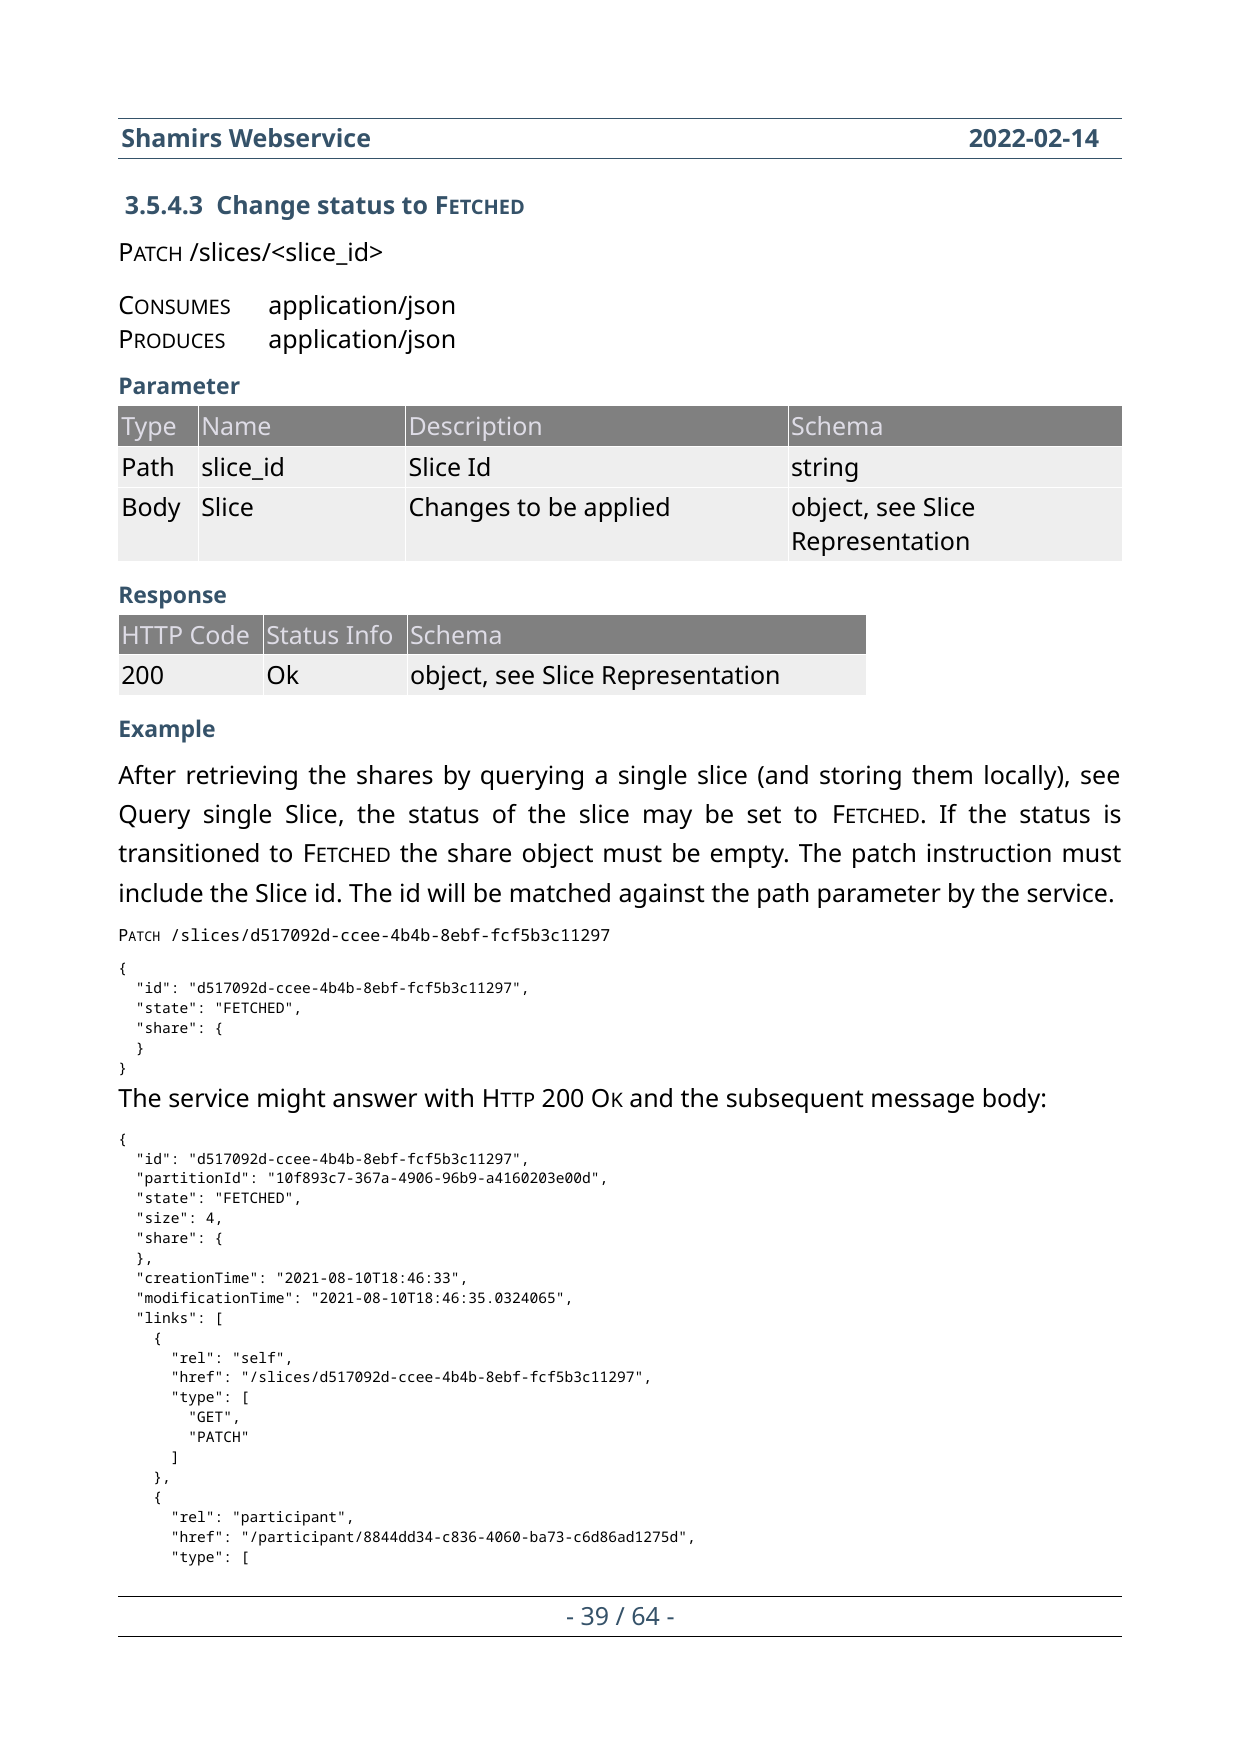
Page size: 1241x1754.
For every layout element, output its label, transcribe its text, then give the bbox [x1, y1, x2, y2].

table_cell object, see Slice Representation [789, 488, 1122, 561]
table_cell object, see Slice Representation [408, 655, 866, 695]
text Produces application/json [118, 322, 1122, 356]
table_header Status Info [264, 615, 407, 654]
text { [118, 958, 1122, 978]
text Consumes application/json [118, 288, 1122, 322]
text "size": 4, [118, 1208, 1122, 1228]
table_header Type [118, 406, 198, 446]
text Patch /slices/<slice_id> [118, 234, 1122, 268]
text "GET", [118, 1407, 1122, 1427]
table_cell slice_id [199, 447, 405, 486]
text "modificationTime": "2021-08-10T18:46:35.0324065", [118, 1288, 1122, 1308]
subtitle Change status to Fetched [118, 188, 1122, 222]
text ] [118, 1447, 1122, 1467]
table_cell Slice [199, 488, 405, 561]
table_cell Body [118, 488, 198, 561]
text } [118, 1058, 1122, 1078]
text "PATCH" [118, 1427, 1122, 1447]
text } [118, 1038, 1122, 1058]
text The service might answer with Http 200 Ok and the subsequent message body: [118, 1081, 1122, 1114]
table_header Schema [789, 406, 1122, 446]
text "share": { [118, 1018, 1122, 1038]
text "state": "FETCHED", [118, 998, 1122, 1018]
text "state": "FETCHED", [118, 1188, 1122, 1208]
table_cell string [789, 447, 1122, 486]
text After retrieving the shares by querying a single slice (and storing them locally), see Query single Slice, the status of the slice may be set to Fetched. If the status is transitioned to Fetched the share object must be empty. The patch instruction must include the Slice id. The id will be matched against the path parameter by the service. [118, 758, 1122, 909]
table_header Schema [408, 615, 866, 654]
text "rel": "self", [118, 1347, 1122, 1367]
text "type": [ [118, 1387, 1122, 1407]
table_header HTTP Code [119, 615, 263, 654]
text "partitionId": "10f893c7-367a-4906-96b9-a4160203e00d", [118, 1168, 1122, 1188]
text "links": [ [118, 1308, 1122, 1327]
table_cell 200 [119, 655, 263, 695]
text "id": "d517092d-ccee-4b4b-8ebf-fcf5b3c11297", [118, 978, 1122, 998]
text "href": "/slices/d517092d-ccee-4b4b-8ebf-fcf5b3c11297", [118, 1367, 1122, 1387]
text { [118, 1487, 1122, 1507]
text Example [118, 713, 1122, 744]
text }, [118, 1248, 1122, 1268]
text "rel": "participant", [118, 1507, 1122, 1526]
table_cell Changes to be applied [406, 488, 788, 561]
text }, [118, 1467, 1122, 1487]
text Patch /slices/d517092d-ccee-4b4b-8ebf-fcf5b3c11297 [118, 923, 1122, 946]
table_cell Slice Id [406, 447, 788, 486]
table_header Name [199, 406, 405, 446]
text { [118, 1327, 1122, 1347]
text "href": "/participant/8844dd34-c836-4060-ba73-c6d86ad1275d", [118, 1526, 1122, 1546]
text { [118, 1128, 1122, 1148]
text "creationTime": "2021-08-10T18:46:33", [118, 1268, 1122, 1288]
table_cell Ok [264, 655, 407, 695]
table_header Description [406, 406, 788, 446]
text Parameter [118, 370, 1122, 401]
table_cell Path [118, 447, 198, 486]
text "share": { [118, 1228, 1122, 1248]
text "id": "d517092d-ccee-4b4b-8ebf-fcf5b3c11297", [118, 1148, 1122, 1168]
text "type": [ [118, 1546, 1122, 1566]
text Response [118, 578, 1122, 610]
